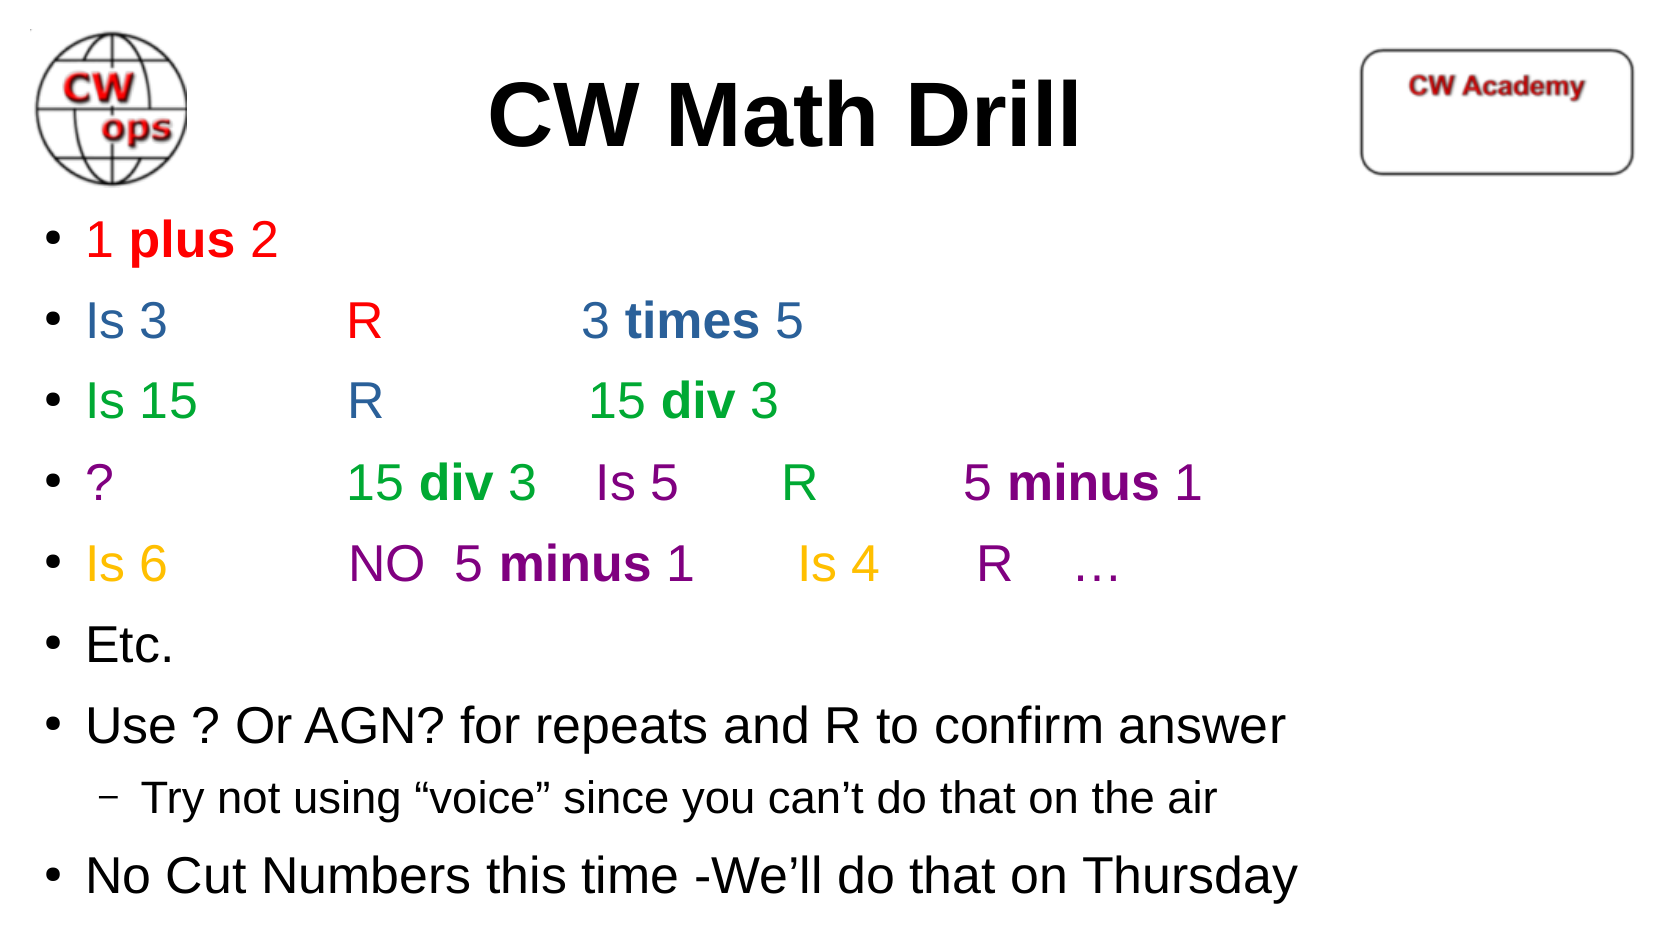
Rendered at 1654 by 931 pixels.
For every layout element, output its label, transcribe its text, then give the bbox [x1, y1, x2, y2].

list 1 plus 2 Is 3 R 3 times 5 Is 15 R 15 div 3 ? 15 div 3 Is 5 R 5 minus 1 Is 6 NO 5 minus 1 Is 4 R … Etc. Use ? Or AGN? for repeats and R to confirm answer Try not using “voice” since you can’t do that on the air No Cut Numbers this time -We’ll do that on Thursday [30, 210, 1636, 912]
picture [30, 29, 187, 180]
title CW Math Drill [41, 37, 1531, 193]
picture [1531, 37, 1640, 186]
